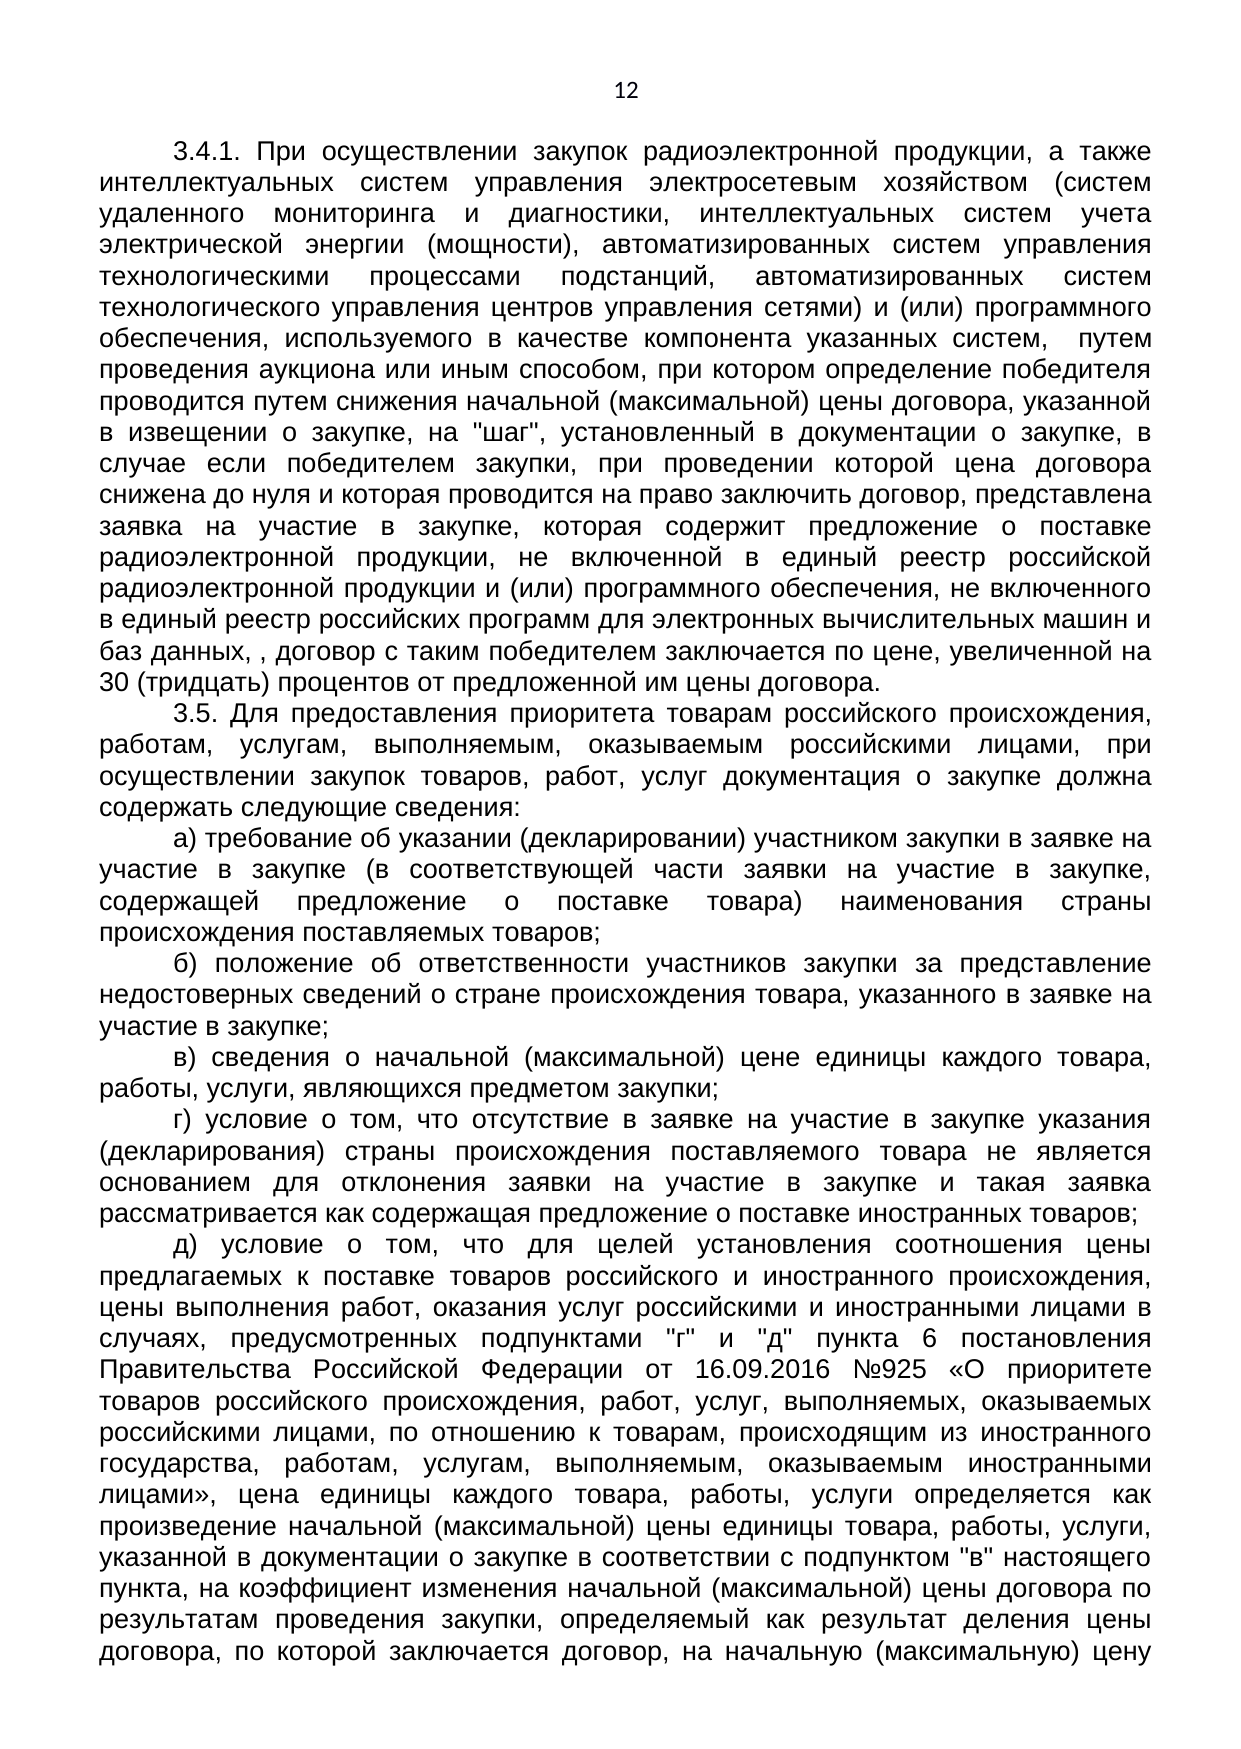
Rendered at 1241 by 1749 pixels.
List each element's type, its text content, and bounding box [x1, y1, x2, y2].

text 3.5. Для предоставления приоритета товарам российского происхождения, работам, услугам, выполняемым, оказываемым российскими лицами, при осуществлении закупок товаров, работ, услуг документация о закупке должна содержать следующие сведения: [99, 697, 1152, 822]
text 3.4.1. При осуществлении закупок радиоэлектронной продукции, а также интеллектуальных систем управления электросетевым хозяйством (систем удаленного мониторинга и диагностики, интеллектуальных систем учета электрической энергии (мощности), автоматизированных систем управления технологическими процессами подстанций, автоматизированных систем технологического управления центров управления сетями) и (или) программного обеспечения, используемого в качестве компонента указанных систем, путем проведения аукциона или иным способом, при котором определение победителя проводится путем снижения начальной (максимальной) цены договора, указанной в извещении о закупке, на "шаг", установленный в документации о закупке, в случае если победителем закупки, при проведении которой цена договора снижена до нуля и которая проводится на право заключить договор, представлена заявка на участие в закупке, которая содержит предложение о поставке радиоэлектронной продукции, не включенной в единый реестр российской радиоэлектронной продукции и (или) программного обеспечения, не включенного в единый реестр российских программ для электронных вычислительных машин и баз данных, , договор с таким победителем заключается по цене, увеличенной на 30 (тридцать) процентов от предложенной им цены договора. [99, 135, 1152, 697]
text д) условие о том, что для целей установления соотношения цены предлагаемых к поставке товаров российского и иностранного происхождения, цены выполнения работ, оказания услуг российскими и иностранными лицами в случаях, предусмотренных подпунктами "г" и "д" пункта 6 постановления Правительства Российской Федерации от 16.09.2016 №925 «О приоритете товаров российского происхождения, работ, услуг, выполняемых, оказываемых российскими лицами, по отношению к товарам, происходящим из иностранного государства, работам, услугам, выполняемым, оказываемым иностранными лицами», цена единицы каждого товара, работы, услуги определяется как произведение начальной (максимальной) цены единицы товара, работы, услуги, указанной в документации о закупке в соответствии с подпунктом "в" настоящего пункта, на коэффициент изменения начальной (максимальной) цены договора по результатам проведения закупки, определяемый как результат деления цены договора, по которой заключается договор, на начальную (максимальную) цену [99, 1228, 1152, 1666]
text г) условие о том, что отсутствие в заявке на участие в закупке указания (декларирования) страны происхождения поставляемого товара не является основанием для отклонения заявки на участие в закупке и такая заявка рассматривается как содержащая предложение о поставке иностранных товаров; [99, 1103, 1152, 1228]
text а) требование об указании (декларировании) участником закупки в заявке на участие в закупке (в соответствующей части заявки на участие в закупке, содержащей предложение о поставке товара) наименования страны происхождения поставляемых товаров; [99, 822, 1152, 947]
text в) сведения о начальной (максимальной) цене единицы каждого товара, работы, услуги, являющихся предметом закупки; [99, 1041, 1152, 1103]
text б) положение об ответственности участников закупки за представление недостоверных сведений о стране происхождения товара, указанного в заявке на участие в закупке; [99, 947, 1152, 1041]
